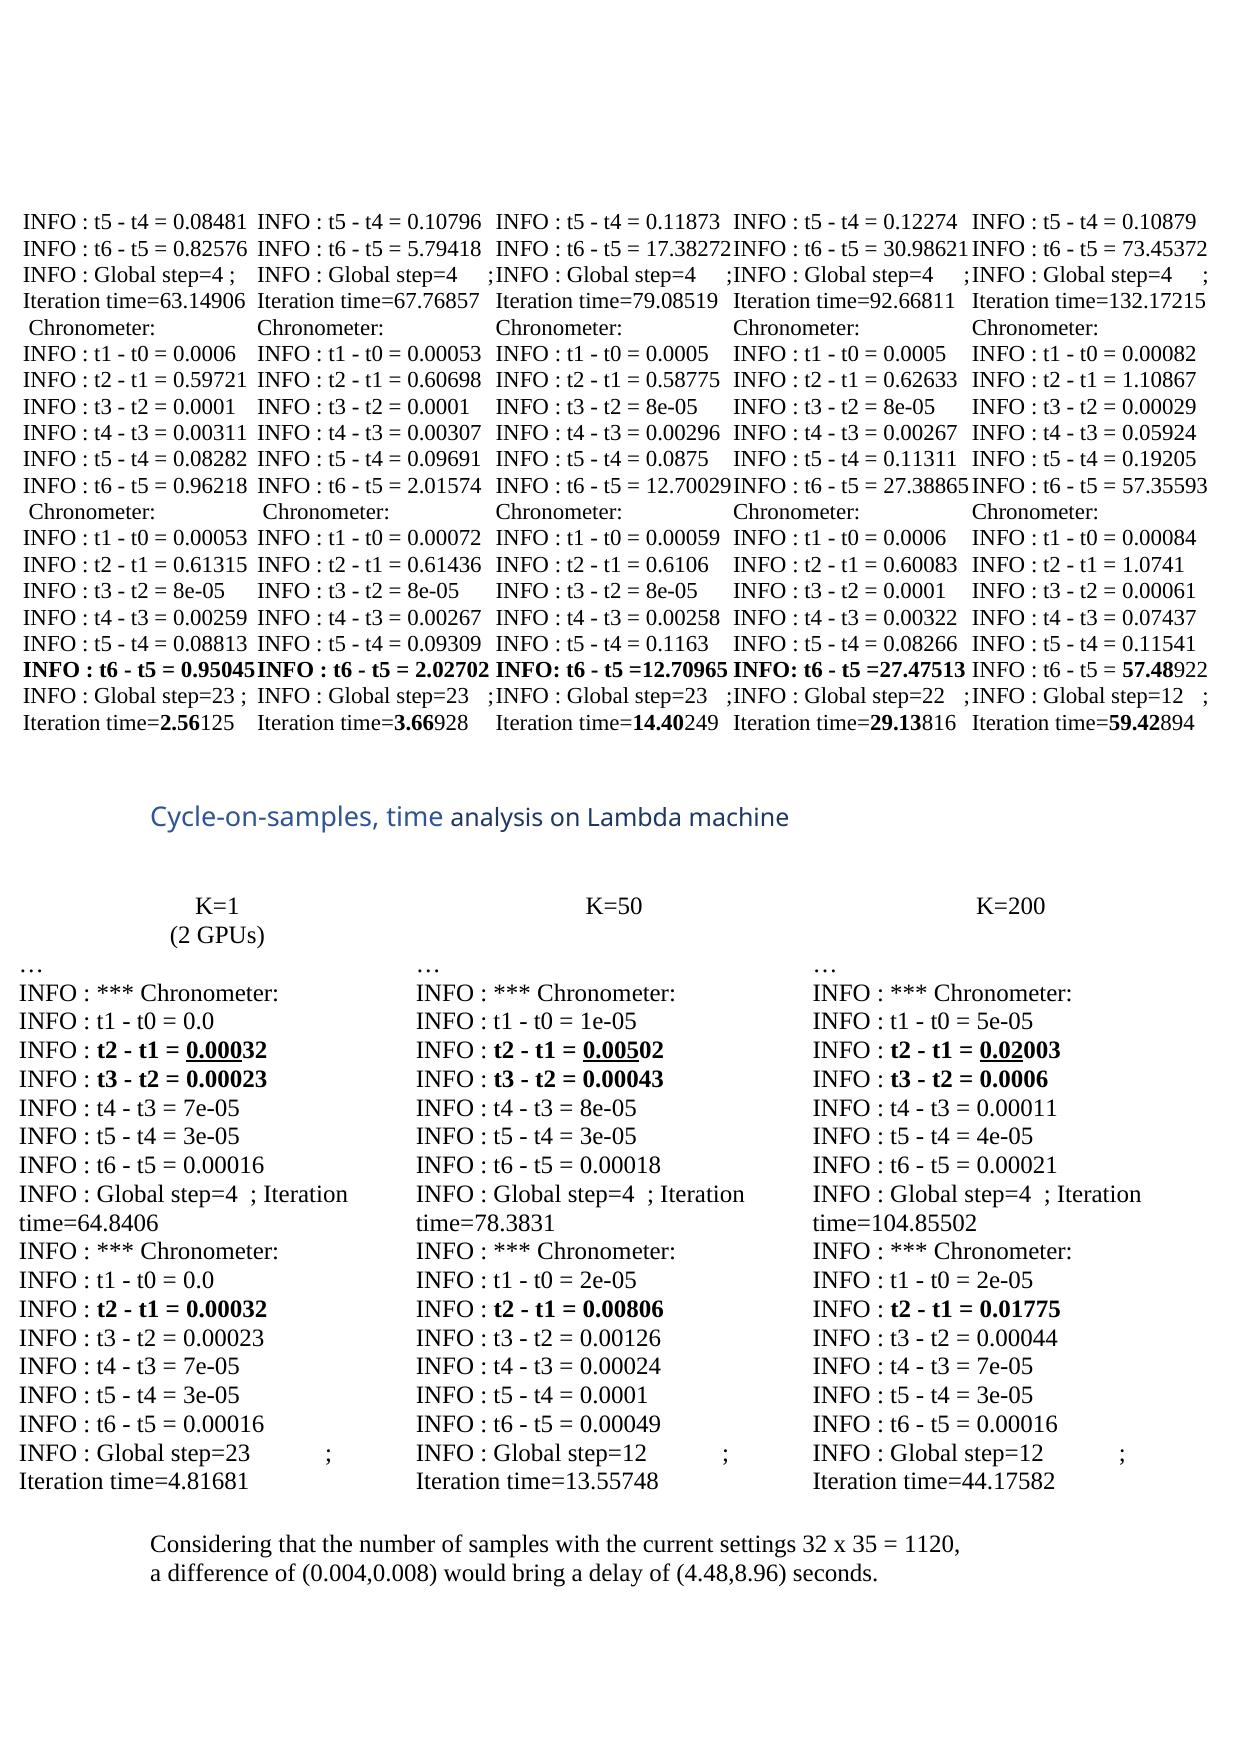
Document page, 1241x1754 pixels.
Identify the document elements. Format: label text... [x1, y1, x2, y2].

table_header K=50 [416, 891, 812, 949]
table_cell INFO : *** Chronometer: INFO : t1 - t0 = 2e-05 INFO : t2 - t1 = 0.00806 INFO : t3 - t2 = 0.00126 INFO : t4 - t3 = 0.00024 INFO : t5 - t4 = 0.0001 INFO : t6 - t5 = 0.00049 INFO : Global step=12 ; Iteration time=13.55748 [416, 1236, 812, 1500]
table_cell INFO : *** Chronometer: INFO : t1 - t0 = 0.0 INFO : t2 - t1 = 0.00032 INFO : t3 - t2 = 0.00023 INFO : t4 - t3 = 7e-05 INFO : t5 - t4 = 3e-05 INFO : t6 - t5 = 0.00016 INFO : Global step=23 ; Iteration time=4.81681 [19, 1236, 416, 1500]
table_cell Chronometer: INFO : t1 - t0 = 0.0005 INFO : t2 - t1 = 0.58775 INFO : t3 - t2 = 8e-05 INFO : t4 - t3 = 0.00296 INFO : t5 - t4 = 0.0875 INFO : t6 - t5 = 12.70029 Chronometer: INFO : t1 - t0 = 0.00059 INFO : t2 - t1 = 0.6106 INFO : t3 - t2 = 8e-05 INFO : t4 - t3 = 0.00258 INFO : t5 - t4 = 0.1163 INFO: t6 - t5 =12.70965 INFO : Global step=23 ; Iteration time=14.40249 [495, 314, 733, 735]
table_cell … INFO : *** Chronometer: INFO : t1 - t0 = 0.0 INFO : t2 - t1 = 0.00032 INFO : t3 - t2 = 0.00023 INFO : t4 - t3 = 7e-05 INFO : t5 - t4 = 3e-05 INFO : t6 - t5 = 0.00016 INFO : Global step=4 ; Iteration time=64.8406 [19, 949, 416, 1236]
subtitle Cycle-on-samples, time analysis on Lambda machine [150, 797, 1090, 834]
table_cell INFO : t5 - t4 = 0.11873 INFO : t6 - t5 = 17.38272 INFO : Global step=4 ; Iteration time=79.08519 [495, 208, 733, 314]
table_cell … INFO : *** Chronometer: INFO : t1 - t0 = 5e-05 INFO : t2 - t1 = 0.02003 INFO : t3 - t2 = 0.0006 INFO : t4 - t3 = 0.00011 INFO : t5 - t4 = 4e-05 INFO : t6 - t5 = 0.00021 INFO : Global step=4 ; Iteration time=104.85502 [812, 949, 1209, 1236]
table_cell INFO : t5 - t4 = 0.10879 INFO : t6 - t5 = 73.45372 INFO : Global step=4 ; Iteration time=132.17215 [972, 208, 1209, 314]
table_header K=1 (2 GPUs) [19, 891, 416, 949]
table_cell INFO : t5 - t4 = 0.10796 INFO : t6 - t5 = 5.79418 INFO : Global step=4 ; Iteration time=67.76857 [257, 208, 495, 314]
table_cell INFO : *** Chronometer: INFO : t1 - t0 = 2e-05 INFO : t2 - t1 = 0.01775 INFO : t3 - t2 = 0.00044 INFO : t4 - t3 = 7e-05 INFO : t5 - t4 = 3e-05 INFO : t6 - t5 = 0.00016 INFO : Global step=12 ; Iteration time=44.17582 [812, 1236, 1209, 1500]
table_cell INFO : t5 - t4 = 0.12274 INFO : t6 - t5 = 30.98621 INFO : Global step=4 ; Iteration time=92.66811 [733, 208, 972, 314]
table_cell INFO : t5 - t4 = 0.08481 INFO : t6 - t5 = 0.82576 INFO : Global step=4 ; Iteration time=63.14906 [23, 208, 257, 314]
table_cell Chronometer: INFO : t1 - t0 = 0.00053 INFO : t2 - t1 = 0.60698 INFO : t3 - t2 = 0.0001 INFO : t4 - t3 = 0.00307 INFO : t5 - t4 = 0.09691 INFO : t6 - t5 = 2.01574 Chronometer: INFO : t1 - t0 = 0.00072 INFO : t2 - t1 = 0.61436 INFO : t3 - t2 = 8e-05 INFO : t4 - t3 = 0.00267 INFO : t5 - t4 = 0.09309 INFO : t6 - t5 = 2.02702 INFO : Global step=23 ; Iteration time=3.66928 [257, 314, 495, 735]
text Considering that the number of samples with the current settings 32 x 35 = 1120, [150, 1529, 1090, 1558]
table_header K=200 [812, 891, 1209, 949]
table_cell Chronometer: INFO : t1 - t0 = 0.0006 INFO : t2 - t1 = 0.59721 INFO : t3 - t2 = 0.0001 INFO : t4 - t3 = 0.00311 INFO : t5 - t4 = 0.08282 INFO : t6 - t5 = 0.96218 Chronometer: INFO : t1 - t0 = 0.00053 INFO : t2 - t1 = 0.61315 INFO : t3 - t2 = 8e-05 INFO : t4 - t3 = 0.00259 INFO : t5 - t4 = 0.08813 INFO : t6 - t5 = 0.95045 INFO : Global step=23 ; Iteration time=2.56125 [23, 314, 257, 735]
table_cell Chronometer: INFO : t1 - t0 = 0.0005 INFO : t2 - t1 = 0.62633 INFO : t3 - t2 = 8e-05 INFO : t4 - t3 = 0.00267 INFO : t5 - t4 = 0.11311 INFO : t6 - t5 = 27.38865 Chronometer: INFO : t1 - t0 = 0.0006 INFO : t2 - t1 = 0.60083 INFO : t3 - t2 = 0.0001 INFO : t4 - t3 = 0.00322 INFO : t5 - t4 = 0.08266 INFO: t6 - t5 =27.47513 INFO : Global step=22 ; Iteration time=29.13816 [733, 314, 972, 735]
text a difference of (0.004,0.008) would bring a delay of (4.48,8.96) seconds. [150, 1558, 1090, 1587]
table_cell … INFO : *** Chronometer: INFO : t1 - t0 = 1e-05 INFO : t2 - t1 = 0.00502 INFO : t3 - t2 = 0.00043 INFO : t4 - t3 = 8e-05 INFO : t5 - t4 = 3e-05 INFO : t6 - t5 = 0.00018 INFO : Global step=4 ; Iteration time=78.3831 [416, 949, 812, 1236]
table_cell Chronometer: INFO : t1 - t0 = 0.00082 INFO : t2 - t1 = 1.10867 INFO : t3 - t2 = 0.00029 INFO : t4 - t3 = 0.05924 INFO : t5 - t4 = 0.19205 INFO : t6 - t5 = 57.35593 Chronometer: INFO : t1 - t0 = 0.00084 INFO : t2 - t1 = 1.0741 INFO : t3 - t2 = 0.00061 INFO : t4 - t3 = 0.07437 INFO : t5 - t4 = 0.11541 INFO : t6 - t5 = 57.48922 INFO : Global step=12 ; Iteration time=59.42894 [972, 314, 1209, 735]
